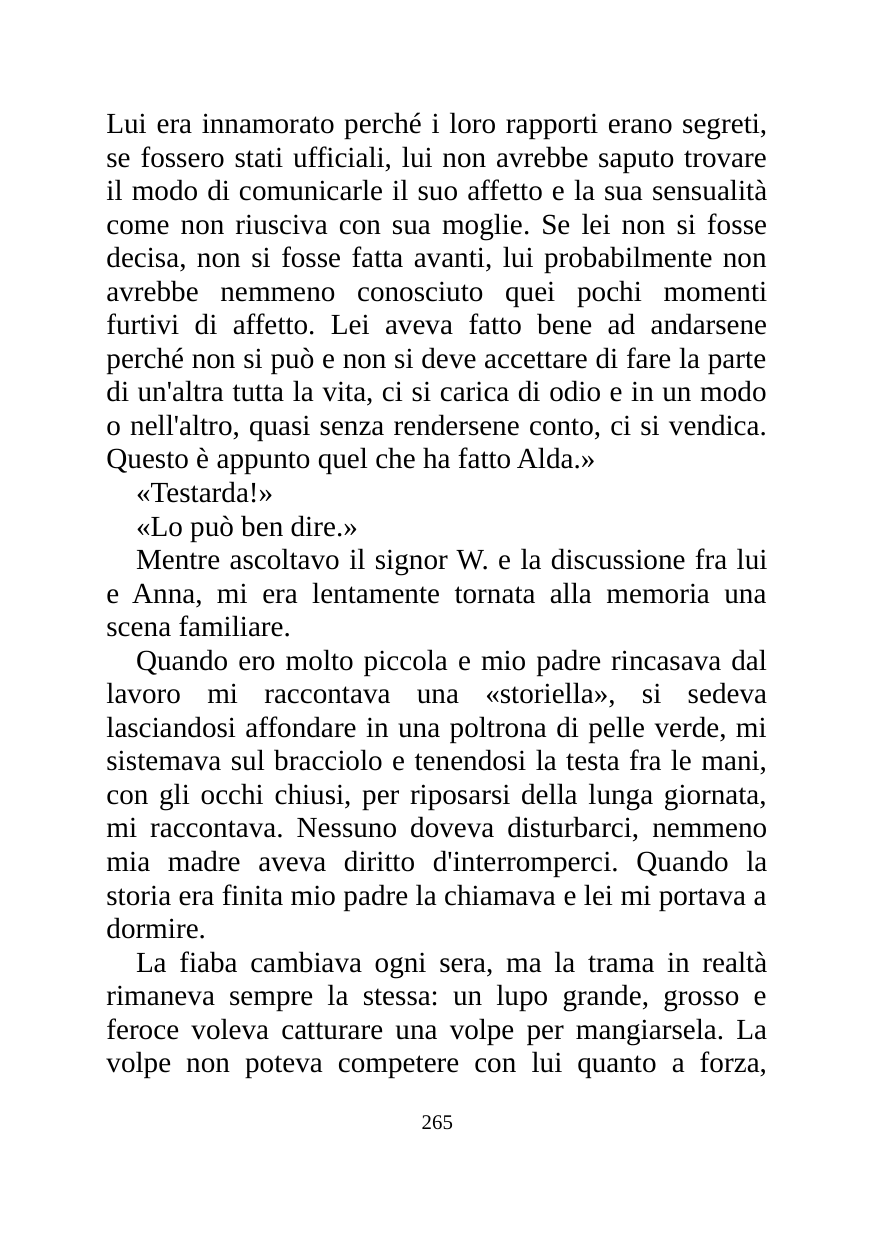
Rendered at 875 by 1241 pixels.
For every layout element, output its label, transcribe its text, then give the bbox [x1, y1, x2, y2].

text «Lo può ben dire.» [106, 509, 768, 542]
text «Testarda!» [106, 475, 768, 509]
text Lui era innamorato perché i loro rapporti erano segreti, se fossero stati ufficiali, lui non avrebbe saputo trovare il modo di comunicarle il suo affetto e la sua sensualità come non riusciva con sua moglie. Se lei non si fosse decisa, non si fosse fatta avanti, lui probabilmente non avrebbe nemmeno conosciuto quei pochi momenti furtivi di affetto. Lei aveva fatto bene ad andarsene perché non si può e non si deve accettare di fare la parte di un'altra tutta la vita, ci si carica di odio e in un modo o nell'altro, quasi senza rendersene conto, ci si vendica. Questo è appunto quel che ha fatto Alda.» [106, 106, 768, 475]
text La fiaba cambiava ogni sera, ma la trama in realtà rimaneva sempre la stessa: un lupo grande, grosso e feroce voleva catturare una volpe per mangiarsela. La volpe non poteva competere con lui quanto a forza, [106, 945, 768, 1079]
text Quando ero molto piccola e mio padre rincasava dal lavoro mi raccontava una «storiella», si sedeva lasciandosi affondare in una poltrona di pelle verde, mi sistemava sul bracciolo e tenendosi la testa fra le mani, con gli occhi chiusi, per riposarsi della lunga giornata, mi raccontava. Nessuno doveva disturbarci, nemmeno mia madre aveva diritto d'interromperci. Quando la storia era finita mio padre la chiamava e lei mi portava a dormire. [106, 643, 768, 945]
text Mentre ascoltavo il signor W. e la discussione fra lui e Anna, mi era lentamente tornata alla memoria una scena familiare. [106, 542, 768, 643]
